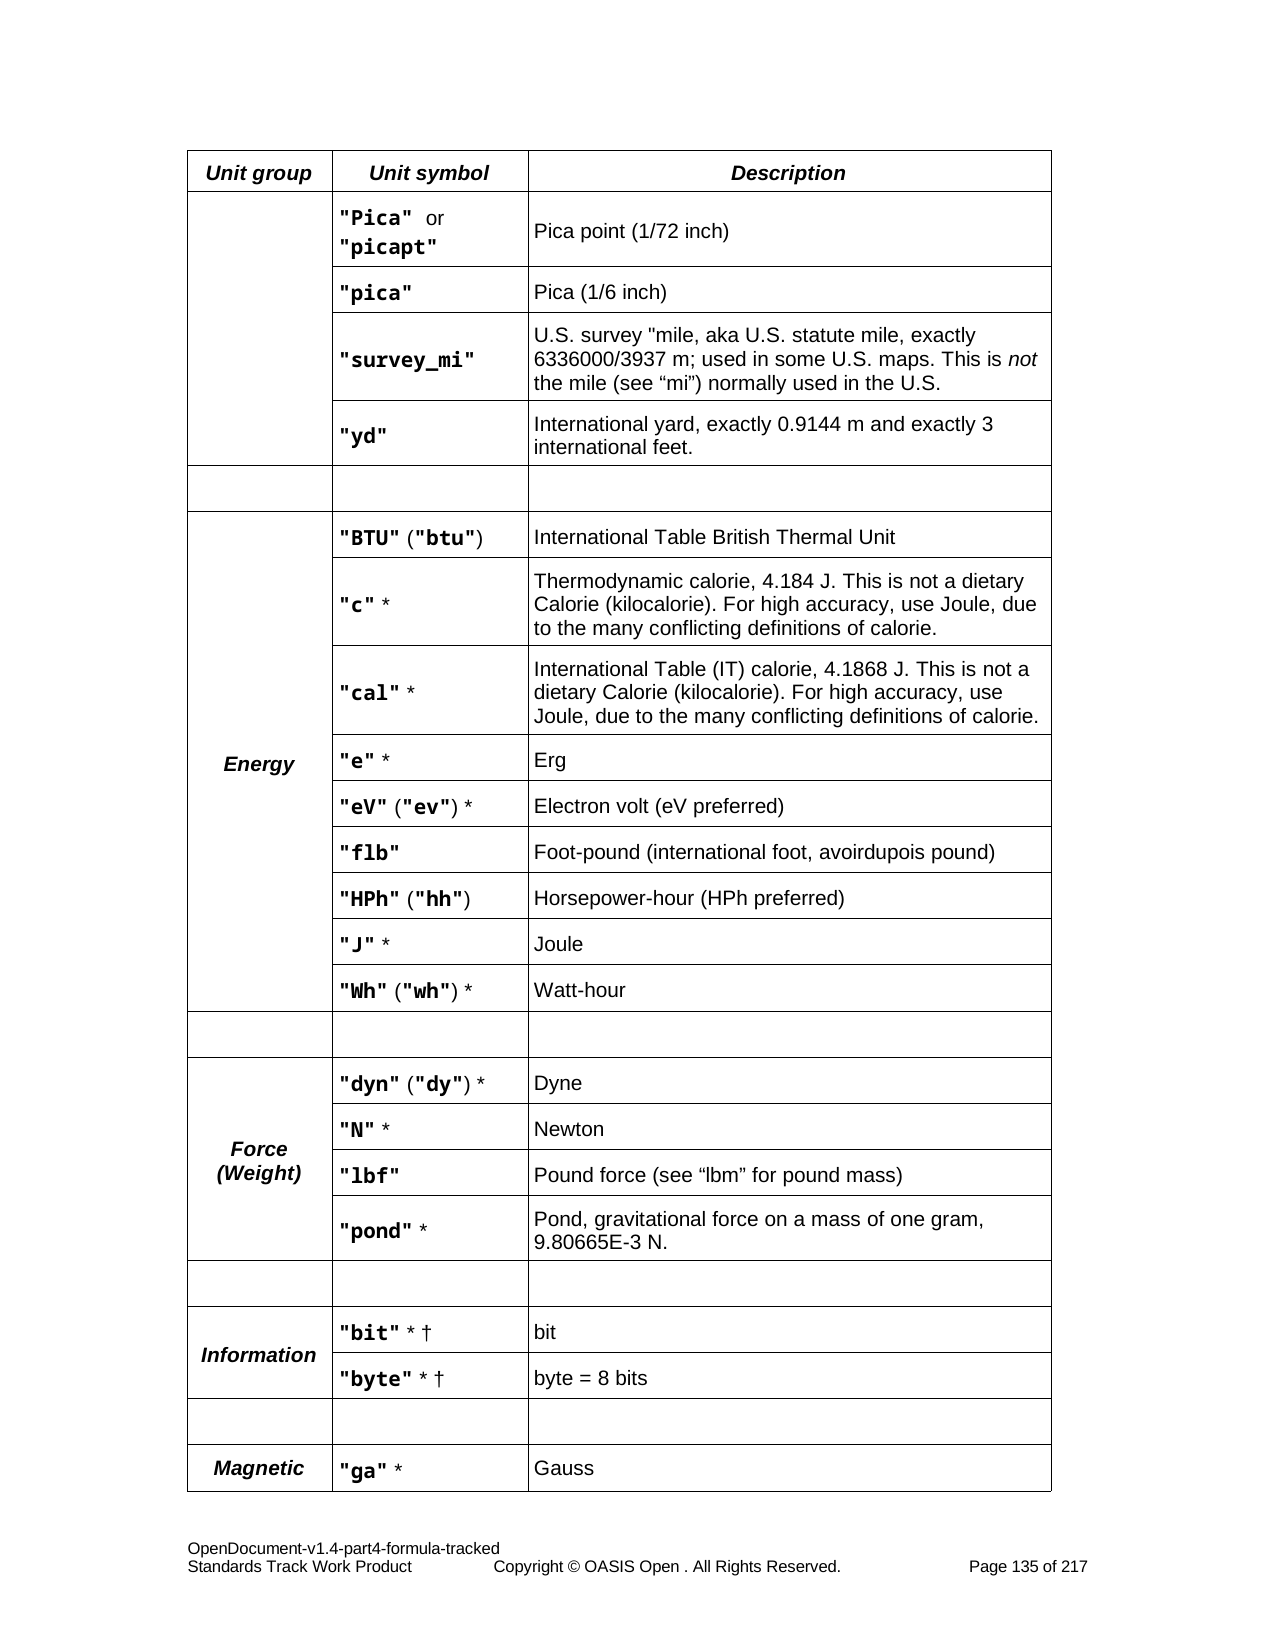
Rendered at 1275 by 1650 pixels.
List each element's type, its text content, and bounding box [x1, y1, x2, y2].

table_cell U.S. survey "mile, aka U.S. statute mile, exactly 6336000/3937 m; used in some U.S. maps. This is not the mile (see “mi”) normally used in the U.S. [529, 313, 1051, 400]
table_cell [333, 1012, 528, 1057]
table_cell Watt-hour [529, 965, 1051, 1011]
table_cell "lbf" [333, 1150, 528, 1195]
table_cell International Table British Thermal Unit [529, 512, 1051, 557]
table_cell [333, 466, 528, 511]
table_header Description [529, 151, 1051, 191]
table_cell International yard, exactly 0.9144 m and exactly 3 international feet. [529, 401, 1051, 465]
table_cell "cal" * [333, 646, 528, 734]
table_cell "e" * [333, 735, 528, 780]
table_cell "bit" * † [333, 1307, 528, 1352]
table_cell "Pica" or "picapt" [333, 192, 528, 266]
table_cell "flb" [333, 827, 528, 872]
table_cell Magnetic [188, 1445, 332, 1491]
table_cell [333, 1261, 528, 1306]
table_cell Force (Weight) [188, 1058, 332, 1260]
table_cell Pica point (1/72 inch) [529, 192, 1051, 266]
table_cell [529, 1012, 1051, 1057]
table_cell "BTU" ("btu") [333, 512, 528, 557]
table_cell Newton [529, 1104, 1051, 1149]
table_cell Electron volt (eV preferred) [529, 781, 1051, 826]
table_cell Gauss [529, 1445, 1051, 1491]
table_cell Pound force (see “lbm” for pound mass) [529, 1150, 1051, 1195]
table_cell "pond" * [333, 1196, 528, 1260]
table_cell "c" * [333, 558, 528, 645]
table_cell byte = 8 bits [529, 1353, 1051, 1398]
table_cell [188, 1399, 332, 1444]
table_cell [529, 1399, 1051, 1444]
table_cell bit [529, 1307, 1051, 1352]
table_cell Dyne [529, 1058, 1051, 1103]
table_cell [188, 466, 332, 511]
table_header Unit symbol [333, 151, 528, 191]
table_cell "eV" ("ev") * [333, 781, 528, 826]
table_cell International Table (IT) calorie, 4.1868 J. This is not a dietary Calorie (kilocalorie). For high accuracy, use Joule, due to the many conflicting definitions of calorie. [529, 646, 1051, 734]
table_cell [529, 1261, 1051, 1306]
table_cell Energy [188, 512, 332, 1011]
table_cell Pica (1/6 inch) [529, 267, 1051, 312]
table_cell "dyn" ("dy") * [333, 1058, 528, 1103]
table_cell [529, 466, 1051, 511]
table_cell [188, 1012, 332, 1057]
table_cell Foot-pound (international foot, avoirdupois pound) [529, 827, 1051, 872]
table_cell "Wh" ("wh") * [333, 965, 528, 1011]
table_cell [333, 1399, 528, 1444]
table_cell "ga" * [333, 1445, 528, 1491]
table_cell Horsepower-hour (HPh preferred) [529, 873, 1051, 918]
table_cell "J" * [333, 919, 528, 964]
table_cell "survey_mi" [333, 313, 528, 400]
table_cell [188, 1261, 332, 1306]
table_cell "pica" [333, 267, 528, 312]
table_cell Pond, gravitational force on a mass of one gram, 9.80665E-3 N. [529, 1196, 1051, 1260]
table_cell "byte" * † [333, 1353, 528, 1398]
table_cell "yd" [333, 401, 528, 465]
table_cell "HPh" ("hh") [333, 873, 528, 918]
table_cell Joule [529, 919, 1051, 964]
table_cell Thermodynamic calorie, 4.184 J. This is not a dietary Calorie (kilocalorie). For high accuracy, use Joule, due to the many conflicting definitions of calorie. [529, 558, 1051, 645]
table_cell "N" * [333, 1104, 528, 1149]
table_cell [188, 192, 332, 465]
table_header Unit group [188, 151, 332, 191]
table_cell Information [188, 1307, 332, 1398]
table_cell Erg [529, 735, 1051, 780]
